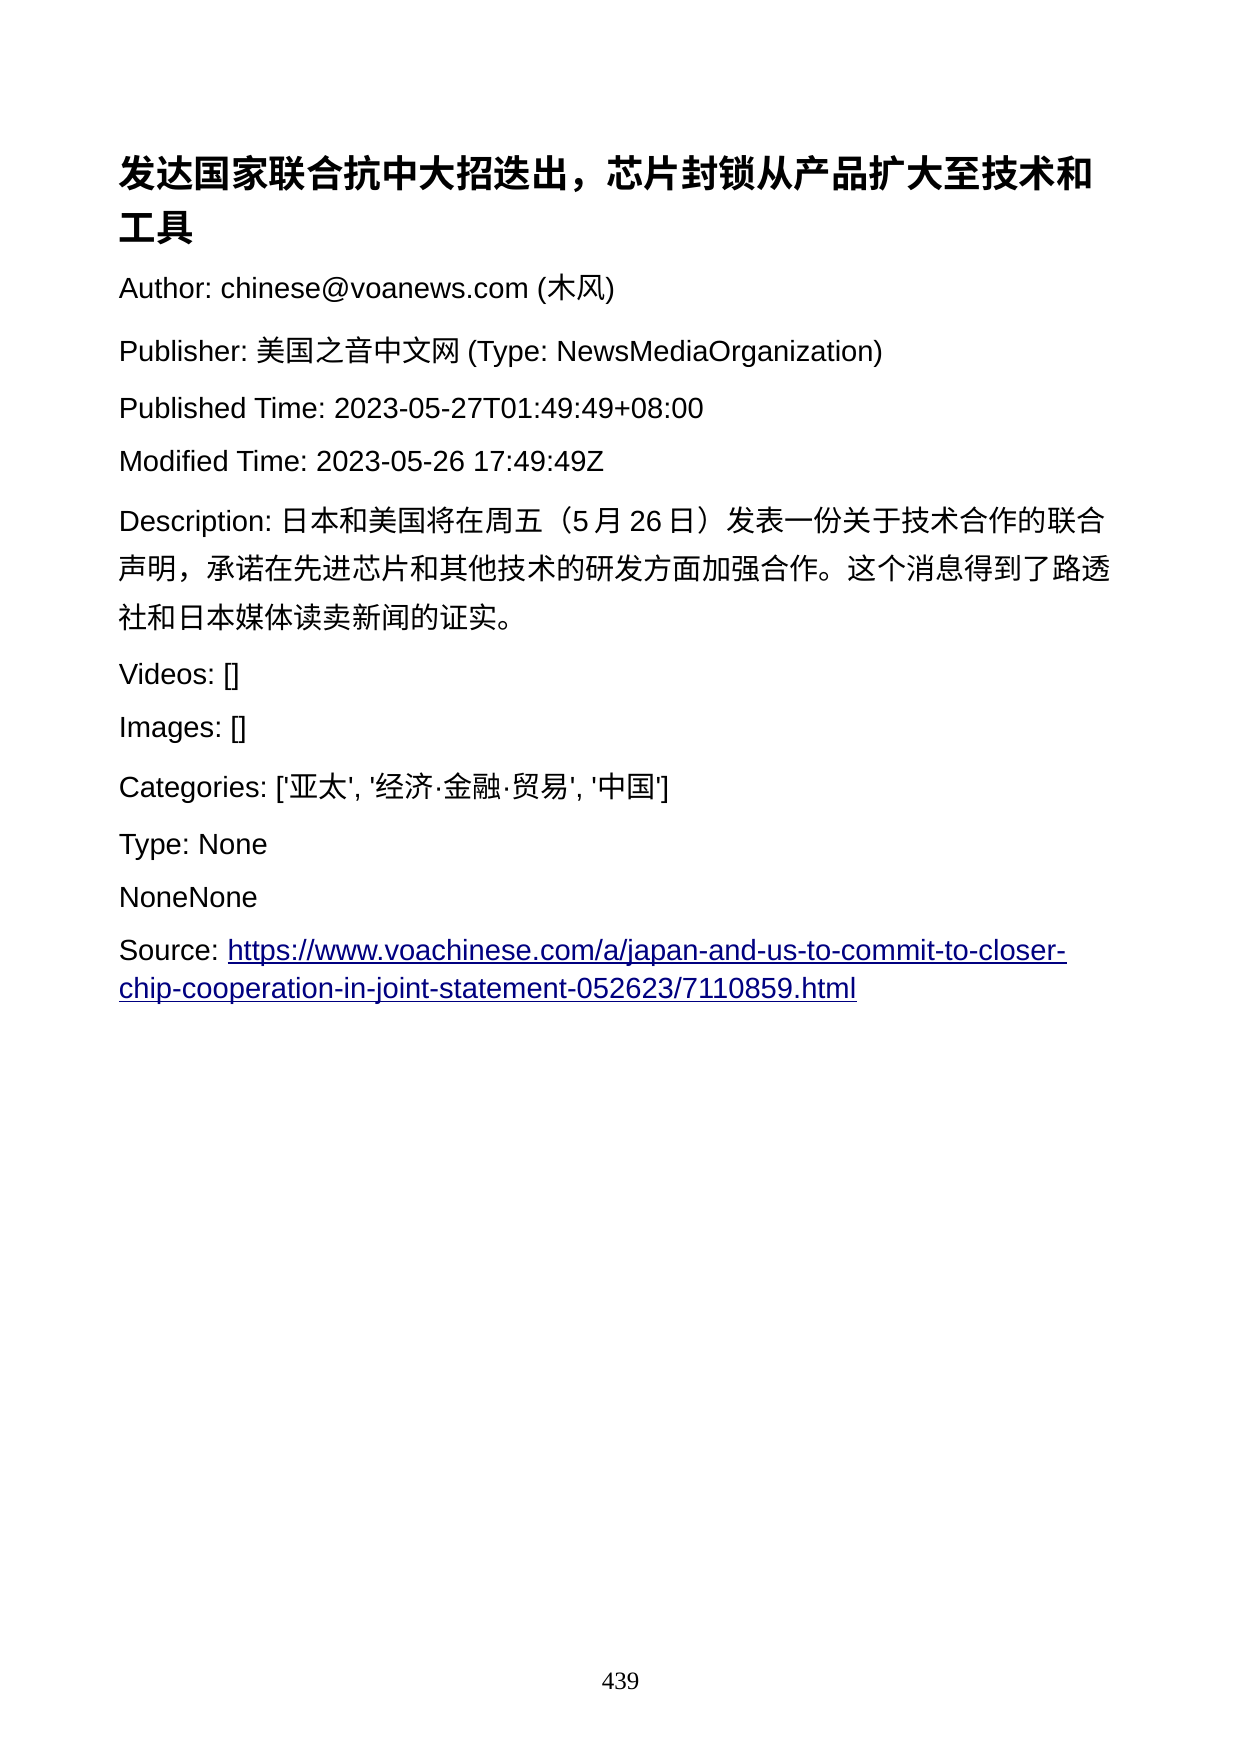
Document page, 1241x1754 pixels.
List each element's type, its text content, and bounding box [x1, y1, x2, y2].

text Description: 日本和美国将在周五（5月26日）发表一份关于技术合作的联合声明，承诺在先进芯片和其他技术的研发方面加强合作。这个消息得到了路透社和日本媒体读卖新闻的证实。 [118, 497, 1122, 636]
text Type: None [118, 827, 1122, 860]
text Source: https://www.voachinese.com/a/japan-and-us-to-commit-to-closer-chip-cooperation-in-joint-statement-052623/7110859.html [118, 933, 1122, 1005]
text Author: chinese@voanews.com (木风) [118, 264, 1122, 307]
text Images: [] [118, 710, 1122, 744]
subtitle 发达国家联合抗中大招迭出，芯片封锁从产品扩大至技术和工具 [118, 143, 1122, 252]
text Categories: ['亚太', '经济·金融·贸易', '中国'] [118, 763, 1122, 806]
text Publisher: 美国之音中文网 (Type: NewsMediaOrganization) [118, 328, 1122, 370]
text Published Time: 2023-05-27T01:49:49+08:00 [118, 391, 1122, 424]
text Modified Time: 2023-05-26 17:49:49Z [118, 444, 1122, 477]
text NoneNone [118, 880, 1122, 913]
text Videos: [] [118, 657, 1122, 691]
